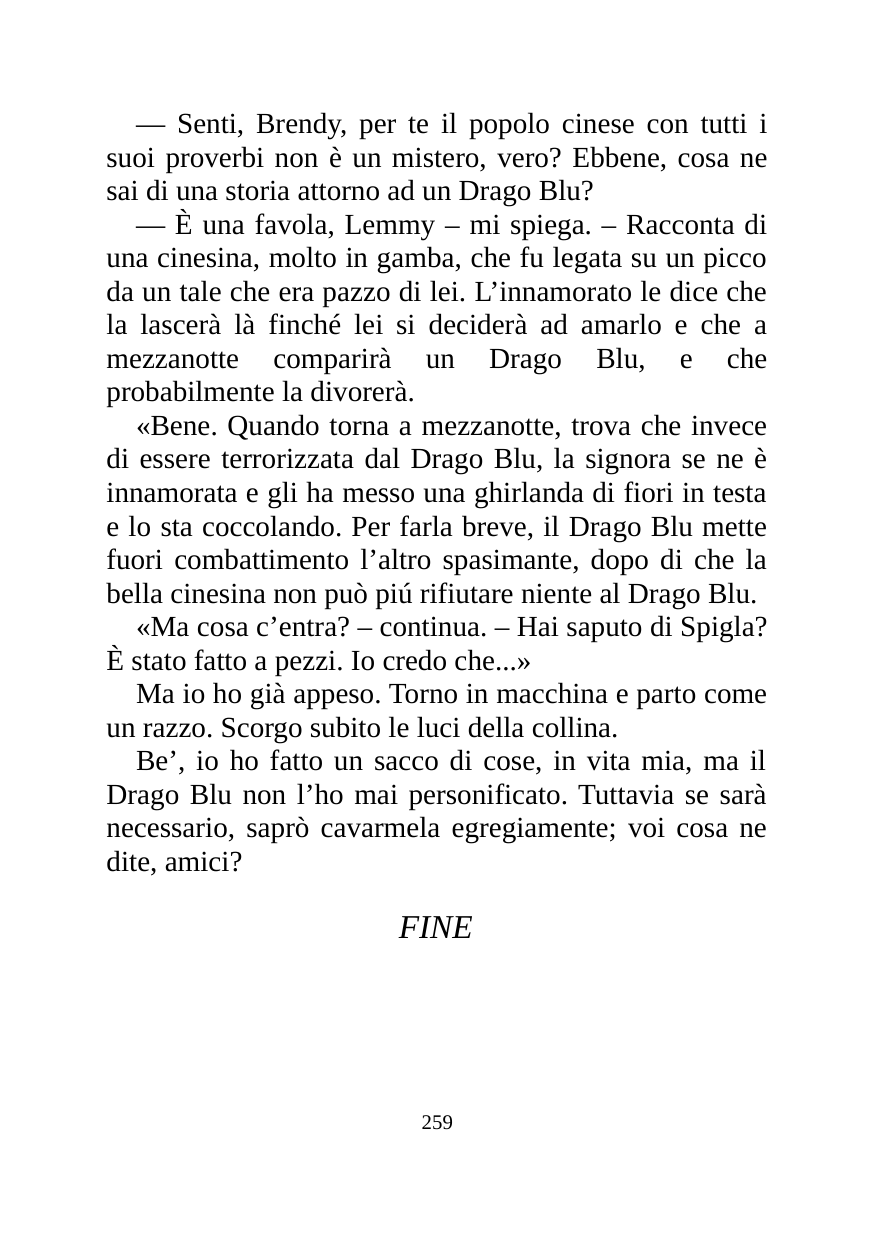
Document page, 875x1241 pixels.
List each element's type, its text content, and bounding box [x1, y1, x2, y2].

text FINE [106, 907, 768, 946]
text — Senti, Brendy, per te il popolo cinese con tutti i suoi proverbi non è un mistero, vero? Ebbene, cosa ne sai di una storia attorno ad un Drago Blu? [106, 106, 768, 207]
text — È una favola, Lemmy – mi spiega. – Racconta di una cinesina, molto in gamba, che fu legata su un picco da un tale che era pazzo di lei. L’innamorato le dice che la lascerà là finché lei si deciderà ad amarlo e che a mezzanotte comparirà un Drago Blu, e che probabilmente la divorerà. [106, 207, 768, 408]
text Ma io ho già appeso. Torno in macchina e parto come un razzo. Scorgo subito le luci della collina. [106, 676, 768, 743]
text Be’, io ho fatto un sacco di cose, in vita mia, ma il Drago Blu non l’ho mai personificato. Tuttavia se sarà necessario, saprò cavarmela egregiamente; voi cosa ne dite, amici? [106, 743, 768, 878]
text «Bene. Quando torna a mezzanotte, trova che invece di essere terrorizzata dal Drago Blu, la signora se ne è innamorata e gli ha messo una ghirlanda di fiori in testa e lo sta coccolando. Per farla breve, il Drago Blu mette fuori combattimento l’altro spasimante, dopo di che la bella cinesina non può piú rifiutare niente al Drago Blu. [106, 408, 768, 609]
text «Ma cosa c’entra? – continua. – Hai saputo di Spigla? È stato fatto a pezzi. Io credo che...» [106, 609, 768, 676]
